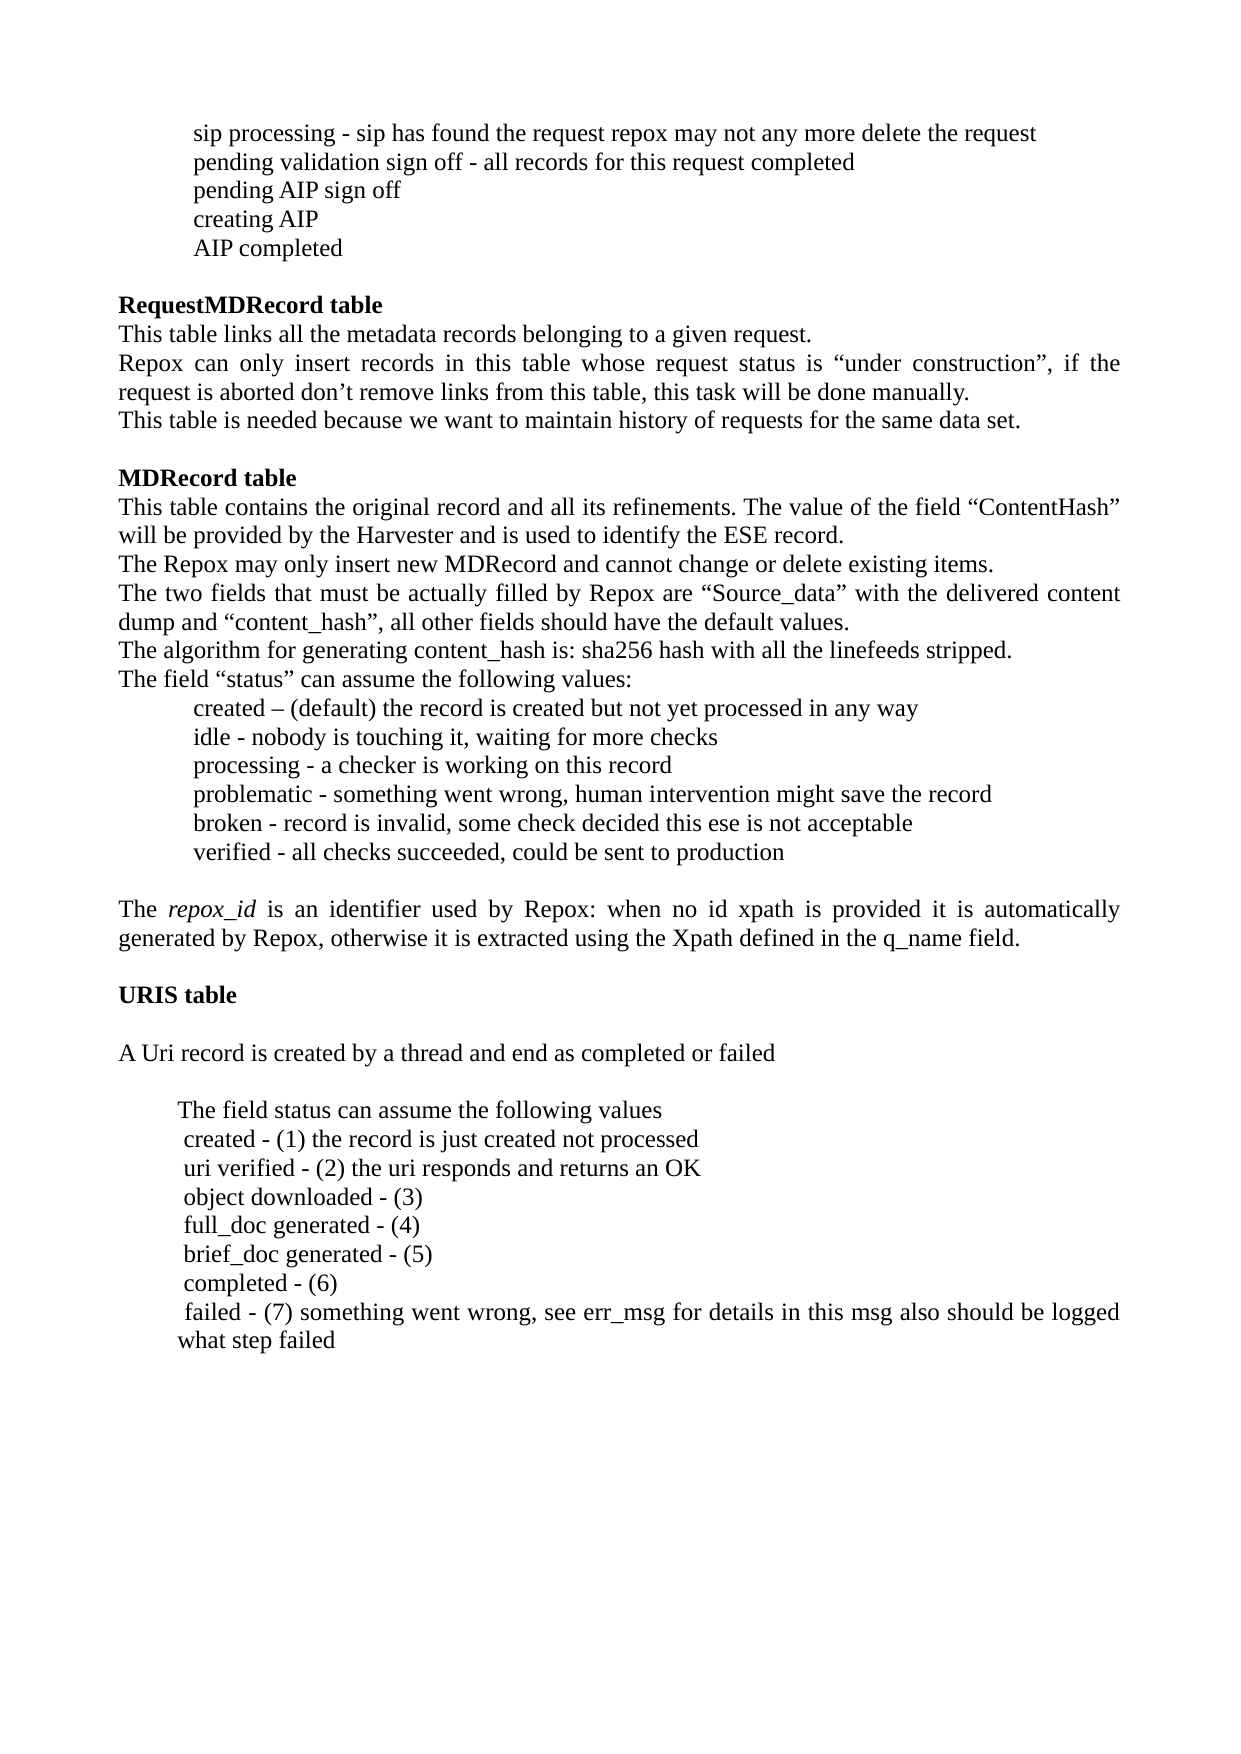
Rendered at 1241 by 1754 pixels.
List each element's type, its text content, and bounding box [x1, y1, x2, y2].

text RequestMDRecord table [118, 291, 1122, 319]
text The Repox may only insert new MDRecord and cannot change or delete existing items. [118, 549, 1122, 578]
text pending validation sign off - all records for this request completed [193, 147, 1122, 176]
text broken - record is invalid, some check decided this ese is not acceptable [193, 808, 1122, 837]
text pending AIP sign off [193, 176, 1122, 204]
text problematic - something went wrong, human intervention might save the record [193, 779, 1122, 808]
text idle - nobody is touching it, waiting for more checks [193, 722, 1122, 751]
text failed - (7) something went wrong, see err_msg for details in this msg also should be logged what step failed [177, 1297, 1122, 1354]
text created – (default) the record is created but not yet processed in any way [193, 693, 1122, 722]
text AIP completed [193, 233, 1122, 262]
text creating AIP [118, 204, 1122, 233]
text MDRecord table [118, 463, 1122, 492]
text processing - a checker is working on this record [193, 751, 1122, 779]
text This table links all the metadata records belonging to a given request. [118, 319, 1122, 348]
text The algorithm for generating content_hash is: sha256 hash with all the linefeeds stripped. [118, 636, 1122, 664]
text created - (1) the record is just created not processed [177, 1124, 1122, 1153]
text Repox can only insert records in this table whose request status is “under construction”, if the request is aborted don’t remove links from this table, this task will be done manually. [118, 348, 1122, 406]
text sip processing - sip has found the request repox may not any more delete the request [193, 118, 1122, 147]
text brief_doc generated - (5) [177, 1239, 1122, 1268]
text The repox_id is an identifier used by Repox: when no id xpath is provided it is automatically generated by Repox, otherwise it is extracted using the Xpath defined in the q_name field. [118, 894, 1122, 952]
text The field “status” can assume the following values: [118, 664, 1122, 693]
text A Uri record is created by a thread and end as completed or failed [118, 1038, 1122, 1067]
text The field status can assume the following values [177, 1096, 1122, 1124]
text uri verified - (2) the uri responds and returns an OK [177, 1153, 1122, 1182]
text This table contains the original record and all its refinements. The value of the field “ContentHash” will be provided by the Harvester and is used to identify the ESE record. [118, 492, 1122, 549]
text The two fields that must be actually filled by Repox are “Source_data” with the delivered content dump and “content_hash”, all other fields should have the default values. [118, 578, 1122, 636]
text verified - all checks succeeded, could be sent to production [193, 837, 1122, 866]
text object downloaded - (3) [177, 1182, 1122, 1211]
text This table is needed because we want to maintain history of requests for the same data set. [118, 406, 1122, 434]
text completed - (6) [177, 1268, 1122, 1297]
text URIS table [118, 981, 1122, 1009]
text full_doc generated - (4) [177, 1211, 1122, 1239]
